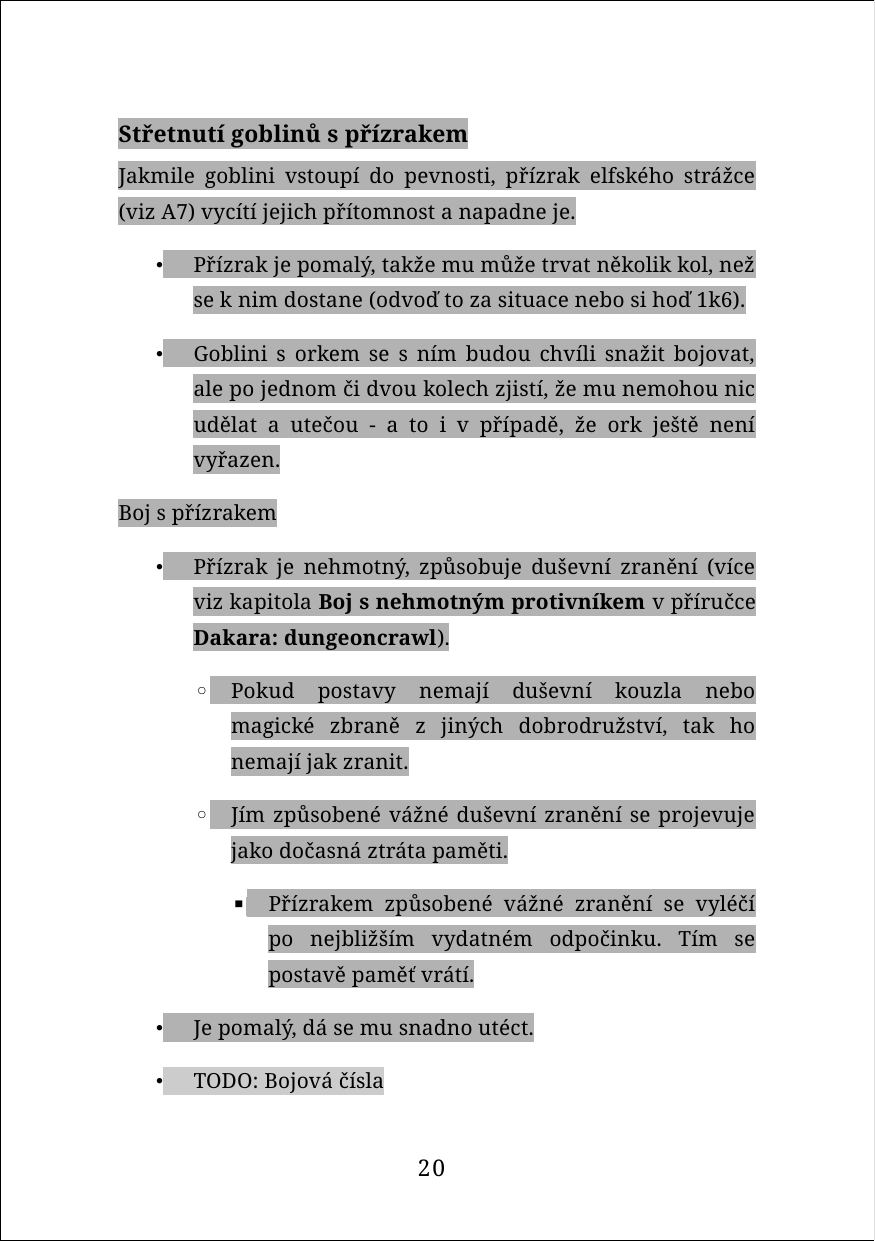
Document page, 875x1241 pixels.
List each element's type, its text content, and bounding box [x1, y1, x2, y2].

list Přízrakem způsobené vážné zranění se vyléčí po nejbližším vydatném odpočinku. Tím se postavě paměť vrátí. [231, 889, 756, 988]
list Přízrak je pomalý, takže mu může trvat několik kol, než se k nim dostane (odvoď to za situace nebo si hoď 1k6). [156, 250, 756, 314]
list Jím způsobené vážné duševní zranění se projevuje jako dočasná ztráta paměti. [193, 800, 756, 864]
text Jakmile goblini vstoupí do pevnosti, přízrak elfského strážce (viz A7) vycítí jejich přítomnost a napadne je. [118, 161, 756, 225]
list Přízrak je nehmotný, způsobuje duševní zranění (více viz kapitola Boj s nehmotným protivníkem v příručce Dakara: dungeoncrawl). [156, 552, 756, 651]
subtitle Střetnutí goblinů s přízrakem [118, 118, 756, 149]
text Boj s přízrakem [118, 498, 756, 527]
list Goblini s orkem se s ním budou chvíli snažit bojovat, ale po jednom či dvou kolech zjistí, že mu nemohou nic udělat a utečou - a to i v případě, že ork ještě není vyřazen. [156, 339, 756, 474]
list Pokud postavy nemají duševní kouzla nebo magické zbraně z jiných dobrodružství, tak ho nemají jak zranit. [193, 676, 756, 776]
list TODO: Bojová čísla [156, 1067, 756, 1095]
list Je pomalý, dá se mu snadno utéct. [156, 1013, 756, 1042]
